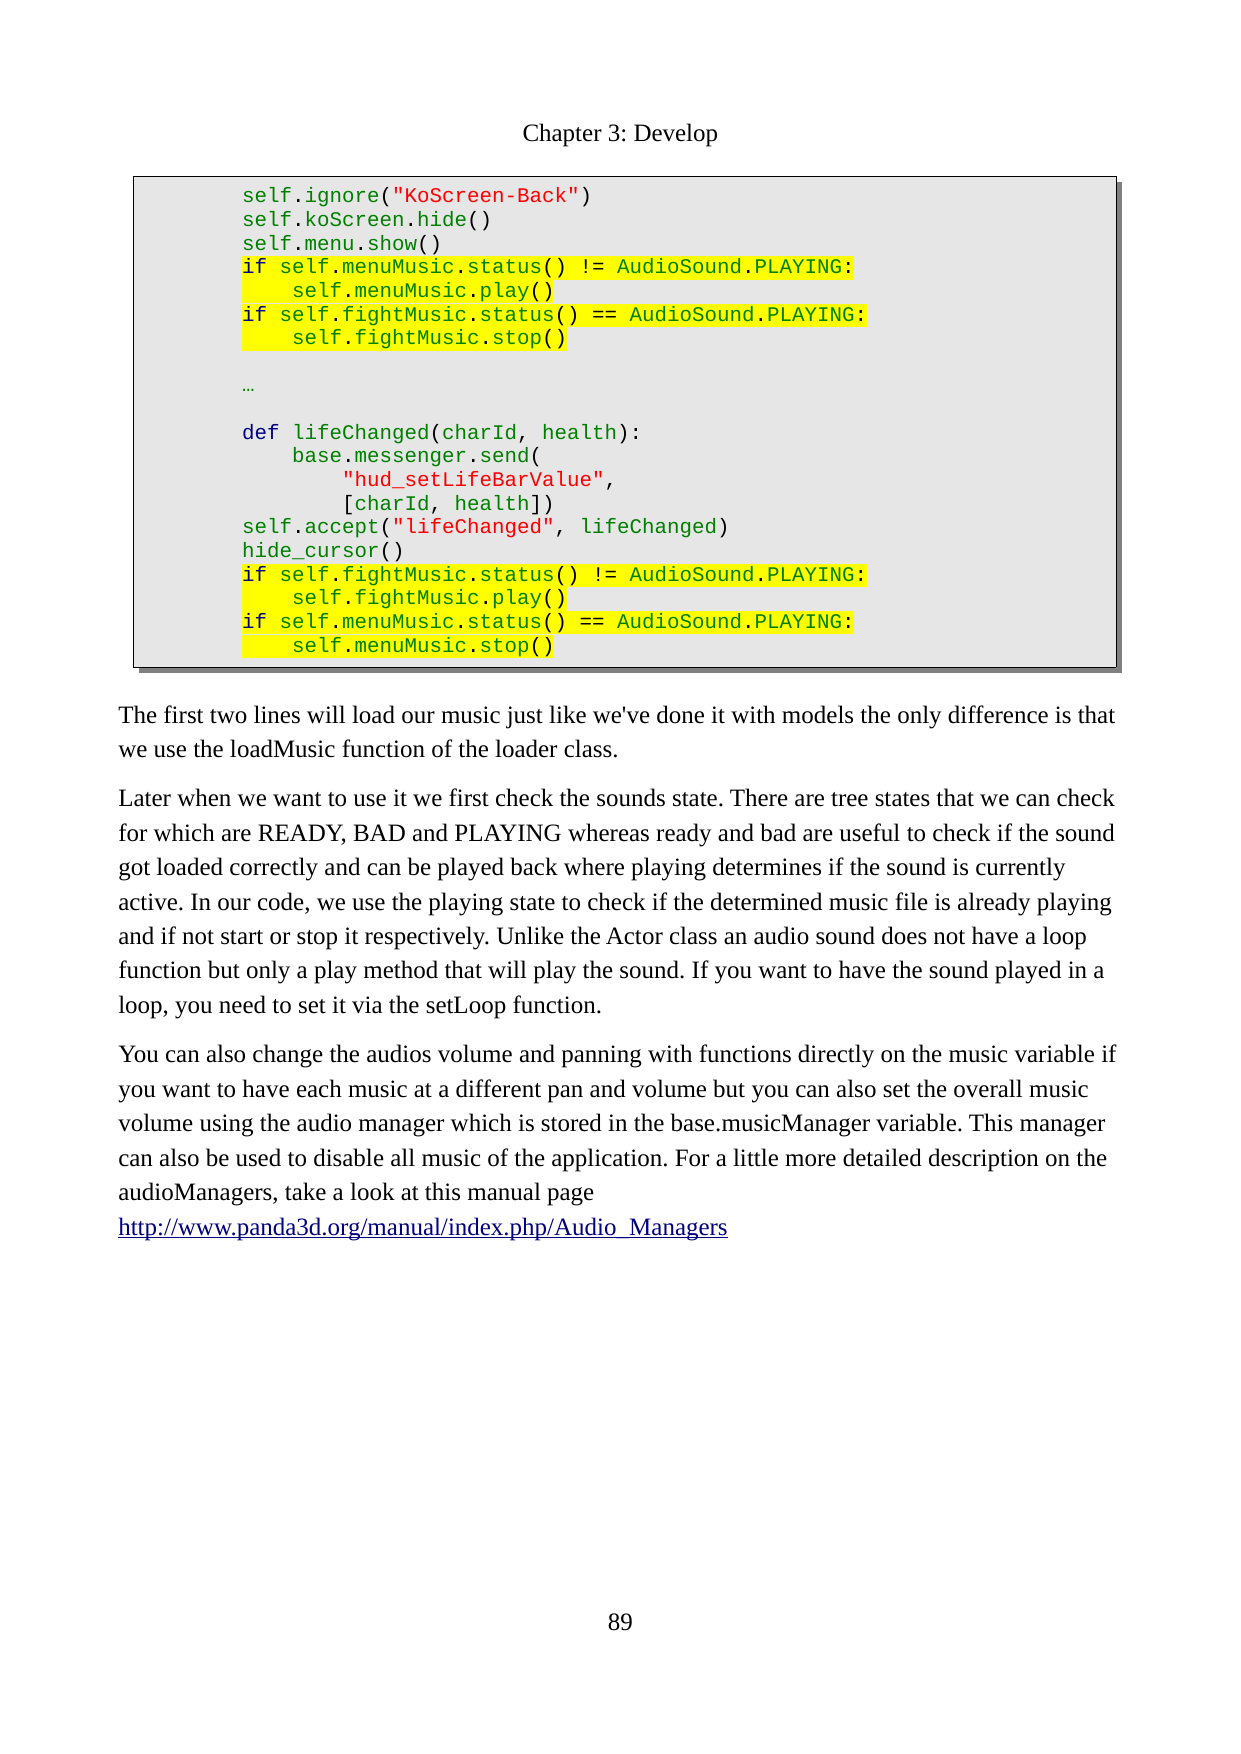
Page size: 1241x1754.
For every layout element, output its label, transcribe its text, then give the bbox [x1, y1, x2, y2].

text You can also change the audios volume and panning with functions directly on the music variable if you want to have each music at a different pan and volume but you can also set the overall music volume using the audio manager which is stored in the base.musicManager variable. This manager can also be used to disable all music of the application. For a little more detailed description on the audioManagers, take a look at this manual page http://www.panda3d.org/manual/index.php/Audio_Managers [118, 1039, 1122, 1240]
text self.menu.show() [134, 224, 1116, 247]
text if self.fightMusic.status() == AudioSound.PLAYING: [134, 294, 1116, 318]
text self.koScreen.hide() [134, 200, 1116, 224]
text if self.menuMusic.status() == AudioSound.PLAYING: [134, 602, 1116, 626]
text self.fightMusic.play() [134, 578, 1116, 602]
text hide_cursor() [134, 531, 1116, 555]
text base.messenger.send( [134, 436, 1116, 460]
text if self.fightMusic.status() != AudioSound.PLAYING: [134, 555, 1116, 578]
text self.ignore("KoScreen-Back") [134, 177, 1116, 200]
text self.menuMusic.stop() [134, 626, 1116, 667]
text self.menuMusic.play() [134, 271, 1116, 294]
text The first two lines will load our music just like we've done it with models the only difference is that we use the loadMusic function of the loader class. [118, 700, 1122, 763]
text "hud_setLifeBarValue", [134, 460, 1116, 484]
text def lifeChanged(charId, health): [134, 413, 1116, 436]
text self.accept("lifeChanged", lifeChanged) [134, 507, 1116, 531]
text … [134, 366, 1116, 389]
text Later when we want to use it we first check the sounds state. There are tree states that we can check for which are READY, BAD and PLAYING whereas ready and bad are useful to check if the sound got loaded correctly and can be played back where playing determines if the sound is currently active. In our code, we use the playing state to check if the determined music file is already playing and if not start or stop it respectively. Unlike the Actor class an audio sound does not have a loop function but only a play method that will play the sound. If you want to have the sound played in a loop, you need to set it via the setLoop function. [118, 783, 1122, 1019]
text self.fightMusic.stop() [134, 318, 1116, 342]
text [charId, health]) [134, 484, 1116, 507]
text if self.menuMusic.status() != AudioSound.PLAYING: [134, 247, 1116, 271]
